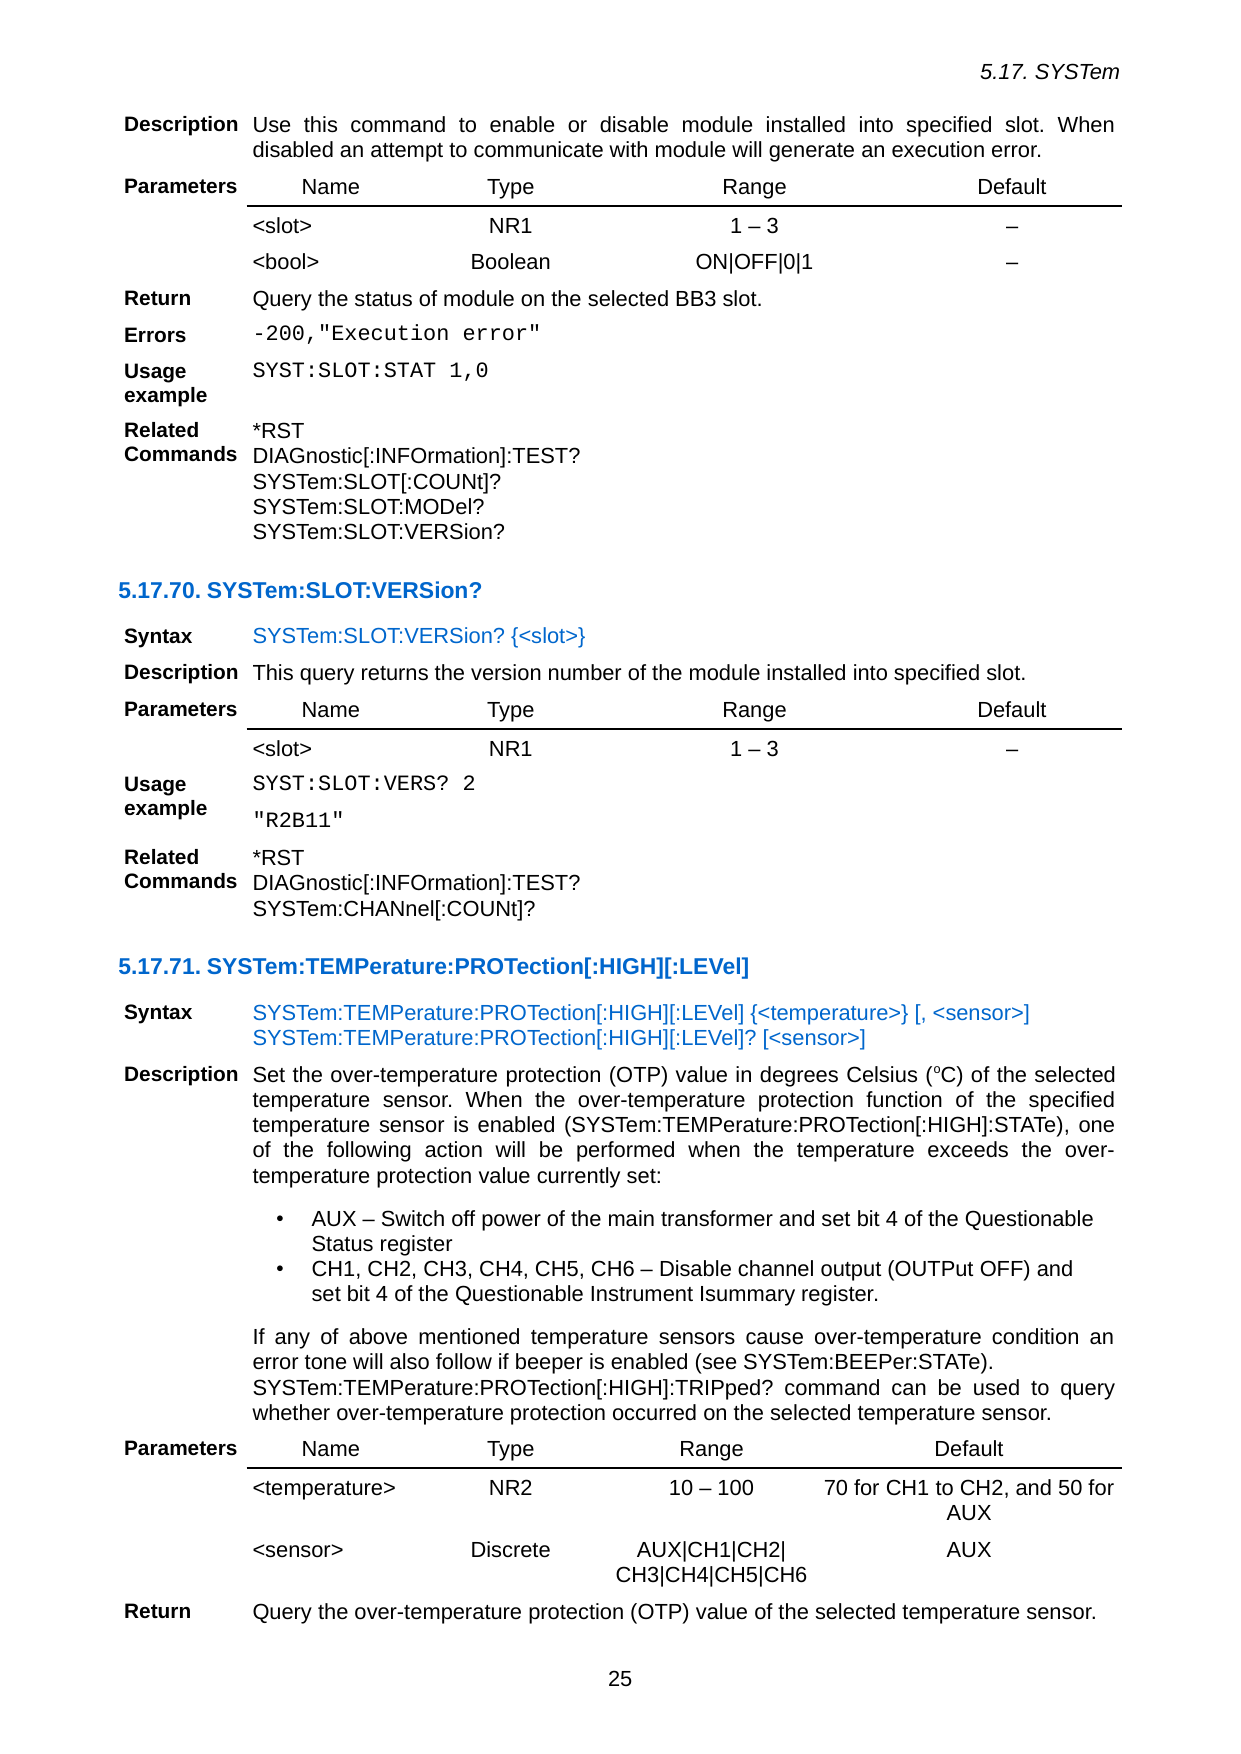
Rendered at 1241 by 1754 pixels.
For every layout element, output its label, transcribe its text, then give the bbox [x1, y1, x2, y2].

table_cell 1 – 3 [607, 730, 902, 766]
table_cell Range [607, 168, 902, 205]
table_cell Range [607, 1431, 816, 1467]
table_cell Type [414, 1431, 607, 1467]
table_cell Description [118, 1056, 247, 1431]
table_cell Parameters [118, 1431, 247, 1593]
table_cell <sensor> [247, 1531, 414, 1593]
table_cell *RST DIAGnostic[:INFOrmation]:TEST? SYSTem:SLOT[:COUNt]? SYSTem:SLOT:MODel? SYSTem:SLOT:VERSion? [247, 413, 1122, 550]
table_cell <slot> [247, 730, 414, 766]
table_cell AUX|CH1|CH2|CH3|CH4|CH5|CH6 [607, 1531, 816, 1593]
table_cell 10 – 100 [607, 1469, 816, 1531]
table_cell Use this command to enable or disable module installed into specified slot. When disabled an attempt to communicate with module will generate an execution error. [247, 106, 1122, 168]
table_header Syntax [118, 618, 247, 654]
table_cell – [902, 730, 1122, 766]
table_cell <bool> [247, 244, 414, 280]
table_cell NR2 [414, 1469, 607, 1531]
table_cell Default [816, 1431, 1122, 1467]
table_cell Related Commands [118, 839, 247, 926]
table_cell AUX [816, 1531, 1122, 1593]
table_cell Default [902, 691, 1122, 728]
table_header SYSTem:TEMPerature:PROTection[:HIGH][:LEVel] {<temperature>} [, <sensor>] SYSTem:TEMPerature:PROTection[:HIGH][:LEVel]? [<sensor>] [247, 994, 1122, 1056]
table_cell 70 for CH1 to CH2, and 50 for AUX [816, 1469, 1122, 1531]
table_header Syntax [118, 994, 247, 1056]
table_cell -200,"Execution error" [247, 317, 1122, 353]
table_cell Return [118, 280, 247, 317]
table_cell Name [247, 168, 414, 205]
table_cell NR1 [414, 207, 607, 243]
table_cell – [902, 207, 1122, 243]
subtitle SYSTem:TEMPerature:PROTection[:HIGH][:LEVel] [118, 953, 1122, 979]
table_cell Return [118, 1593, 247, 1630]
table_cell *RST DIAGnostic[:INFOrmation]:TEST? SYSTem:CHANnel[:COUNt]? [247, 839, 1122, 926]
table_cell Related Commands [118, 413, 247, 550]
table_header SYSTem:SLOT:VERSion? {<slot>} [247, 618, 1122, 654]
table_cell Description [118, 106, 247, 168]
table_cell NR1 [414, 730, 607, 766]
table_cell This query returns the version number of the module installed into specified slot. [247, 654, 1122, 691]
table_cell Set the over-temperature protection (OTP) value in degrees Celsius (oC) of the selected temperature sensor. When the over-temperature protection function of the specified temperature sensor is enabled (SYSTem:TEMPerature:PROTection[:HIGH]:STATe), one of the following action will be performed when the temperature exceeds the over-temperature protection value currently set: AUX – Switch off power of the main transformer and set bit 4 of the Questionable Status register CH1, CH2, CH3, CH4, CH5, CH6 – Disable channel output (OUTPut OFF) and set bit 4 of the Questionable Instrument Isummary register. If any of above mentioned temperature sensors cause over-temperature condition an error tone will also follow if beeper is enabled (see SYSTem:BEEPer:STATe). SYSTem:TEMPerature:PROTection[:HIGH]:TRIPped? command can be used to query whether over-temperature protection occurred on the selected temperature sensor. [247, 1056, 1122, 1431]
table_cell Boolean [414, 244, 607, 280]
subtitle SYSTem:SLOT:VERSion? [118, 577, 1122, 603]
table_cell Name [247, 1431, 414, 1467]
table_cell Discrete [414, 1531, 607, 1593]
table_cell Usage example [118, 353, 247, 412]
table_cell Default [902, 168, 1122, 205]
table_cell Name [247, 691, 414, 728]
table_cell Usage example [118, 766, 247, 839]
table_cell – [902, 244, 1122, 280]
table_cell 1 – 3 [607, 207, 902, 243]
table_cell Range [607, 691, 902, 728]
table_cell Type [414, 168, 607, 205]
table_cell Parameters [118, 168, 247, 280]
table_cell <temperature> [247, 1469, 414, 1531]
table_cell Query the over-temperature protection (OTP) value of the selected temperature sensor. [247, 1593, 1122, 1630]
table_cell SYST:SLOT:STAT 1,0 [247, 353, 1122, 412]
table_cell Errors [118, 317, 247, 353]
table_cell Type [414, 691, 607, 728]
table_cell Parameters [118, 691, 247, 766]
table_cell <slot> [247, 207, 414, 243]
table_cell ON|OFF|0|1 [607, 244, 902, 280]
table_cell Query the status of module on the selected BB3 slot. [247, 280, 1122, 317]
table_cell SYST:SLOT:VERS? 2 "R2B11" [247, 766, 1122, 839]
table_cell Description [118, 654, 247, 691]
